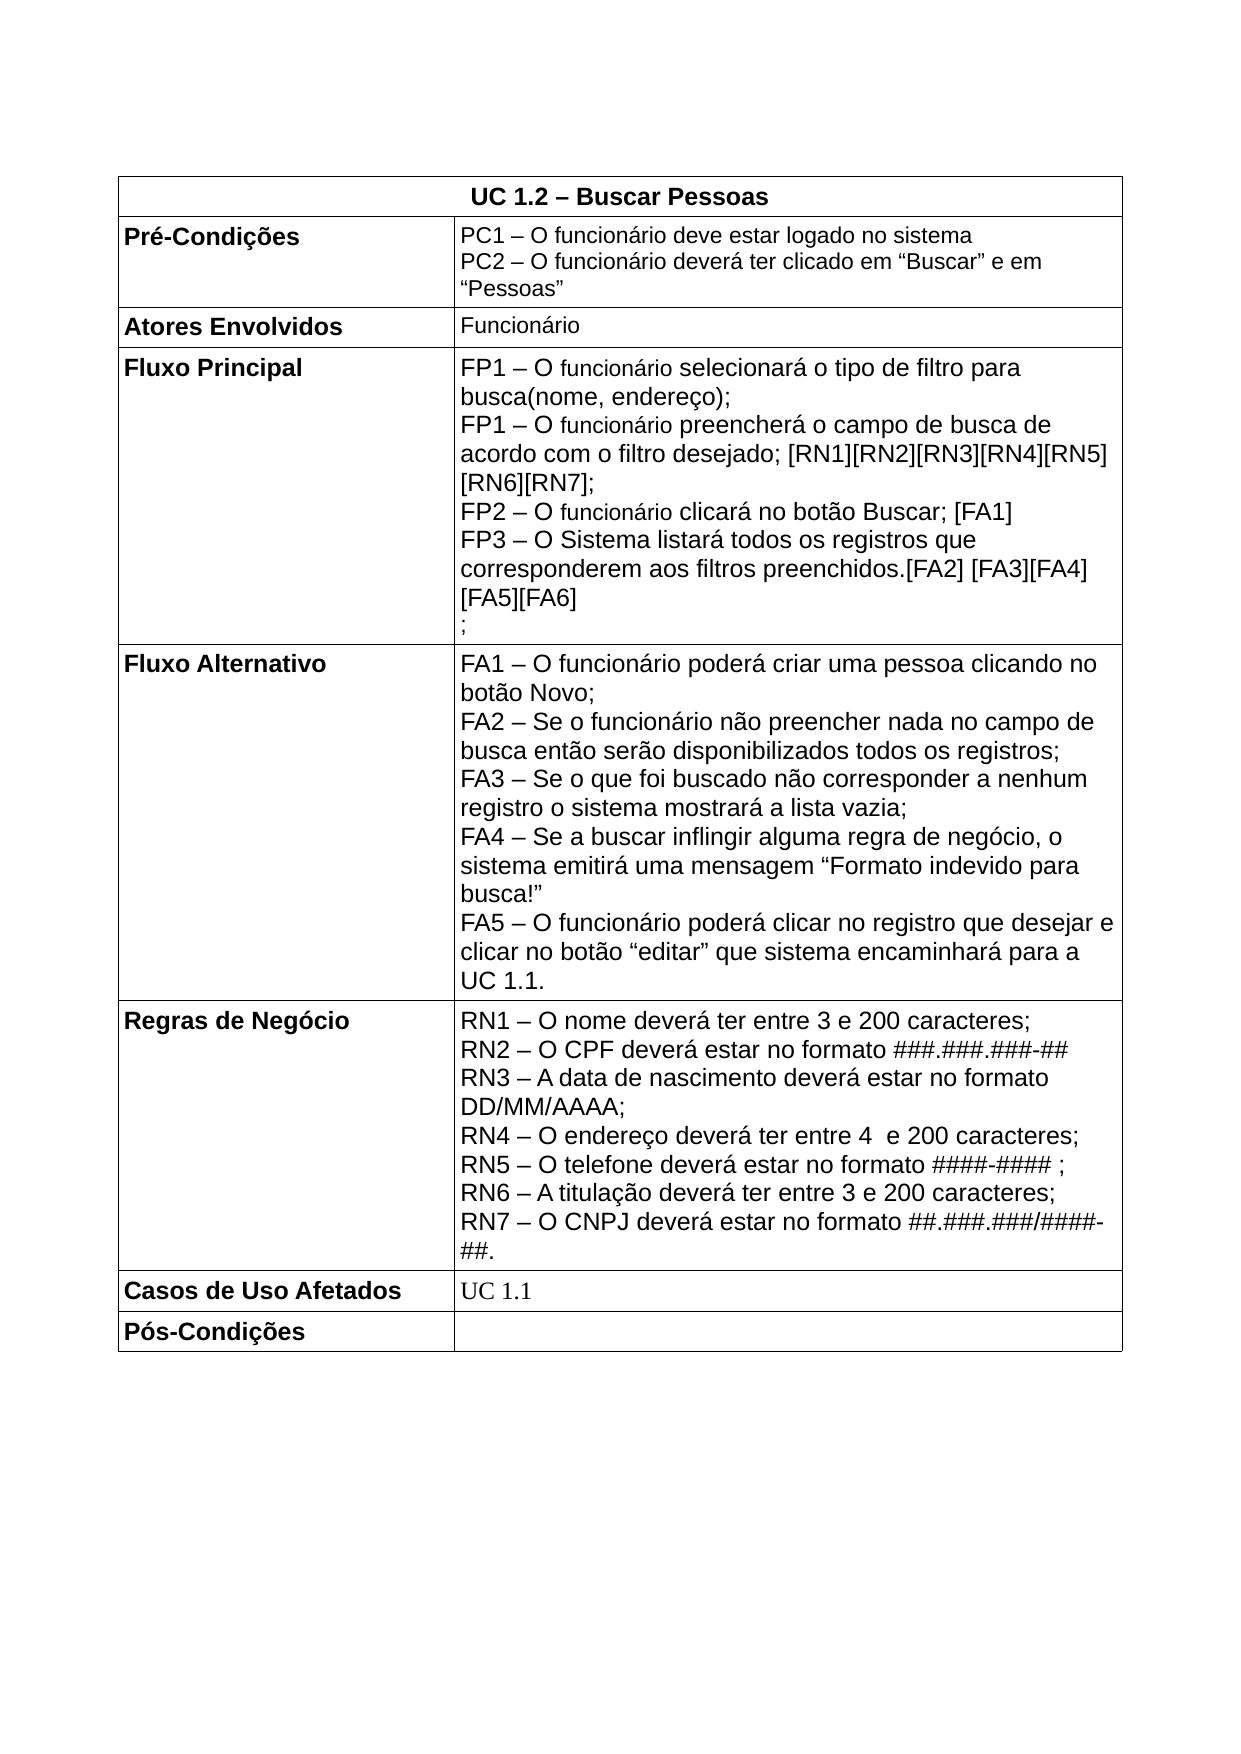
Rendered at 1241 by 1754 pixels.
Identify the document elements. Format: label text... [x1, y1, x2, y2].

table_cell FP1 – O funcionário selecionará o tipo de filtro para busca(nome, endereço); FP1 – O funcionário preencherá o campo de busca de acordo com o filtro desejado; [RN1][RN2][RN3][RN4][RN5][RN6][RN7]; FP2 – O funcionário clicará no botão Buscar; [FA1] FP3 – O Sistema listará todos os registros que corresponderem aos filtros preenchidos.[FA2] [FA3][FA4][FA5][FA6] ; [455, 348, 1122, 643]
table_cell FA1 – O funcionário poderá criar uma pessoa clicando no botão Novo; FA2 – Se o funcionário não preencher nada no campo de busca então serão disponibilizados todos os registros; FA3 – Se o que foi buscado não corresponder a nenhum registro o sistema mostrará a lista vazia; FA4 – Se a buscar inflingir alguma regra de negócio, o sistema emitirá uma mensagem “Formato indevido para busca!” FA5 – O funcionário poderá clicar no registro que desejar e clicar no botão “editar” que sistema encaminhará para a UC 1.1. [455, 645, 1122, 1000]
table_cell RN1 – O nome deverá ter entre 3 e 200 caracteres; RN2 – O CPF deverá estar no formato ###.###.###-## RN3 – A data de nascimento deverá estar no formato DD/MM/AAAA; RN4 – O endereço deverá ter entre 4 e 200 caracteres; RN5 – O telefone deverá estar no formato ####-#### ; RN6 – A titulação deverá ter entre 3 e 200 caracteres; RN7 – O CNPJ deverá estar no formato ##.###.###/####-##. [455, 1001, 1122, 1270]
table_cell Fluxo Alternativo [119, 645, 454, 1000]
table_header UC 1.2 – Buscar Pessoas [119, 177, 1122, 216]
table_cell Pós-Condições [119, 1312, 454, 1351]
table_cell Casos de Uso Afetados [119, 1271, 454, 1311]
table_cell UC 1.1 [455, 1271, 1122, 1311]
table_cell [455, 1312, 1122, 1351]
table_cell Funcionário [455, 308, 1122, 347]
table_cell Fluxo Principal [119, 348, 454, 643]
table_cell PC1 – O funcionário deve estar logado no sistema PC2 – O funcionário deverá ter clicado em “Buscar” e em “Pessoas” [455, 217, 1122, 307]
table_cell Atores Envolvidos [119, 308, 454, 347]
table_cell Regras de Negócio [119, 1001, 454, 1270]
table_cell Pré-Condições [119, 217, 454, 307]
